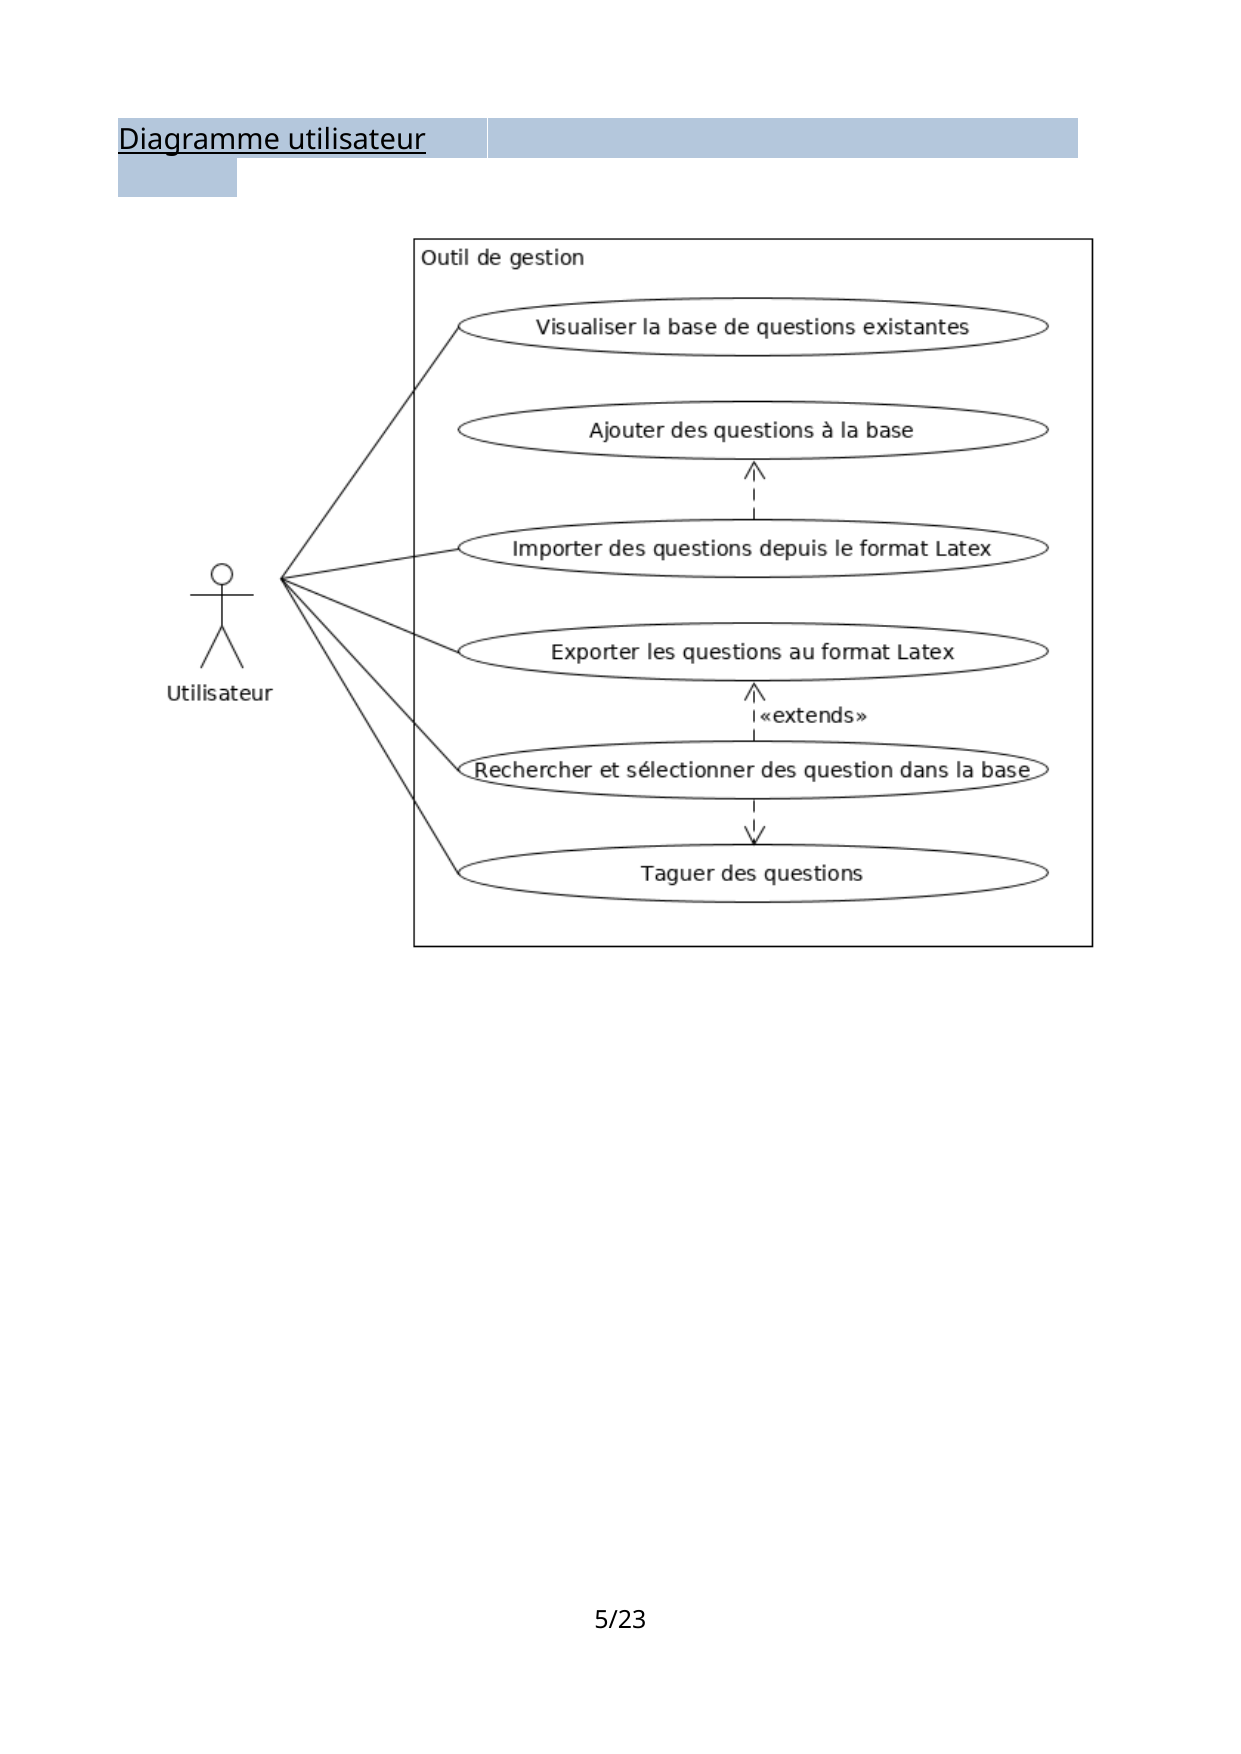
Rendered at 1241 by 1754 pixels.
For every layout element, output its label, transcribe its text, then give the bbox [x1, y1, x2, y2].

picture [118, 209, 1123, 977]
text Diagramme utilisateur [118, 118, 1122, 197]
